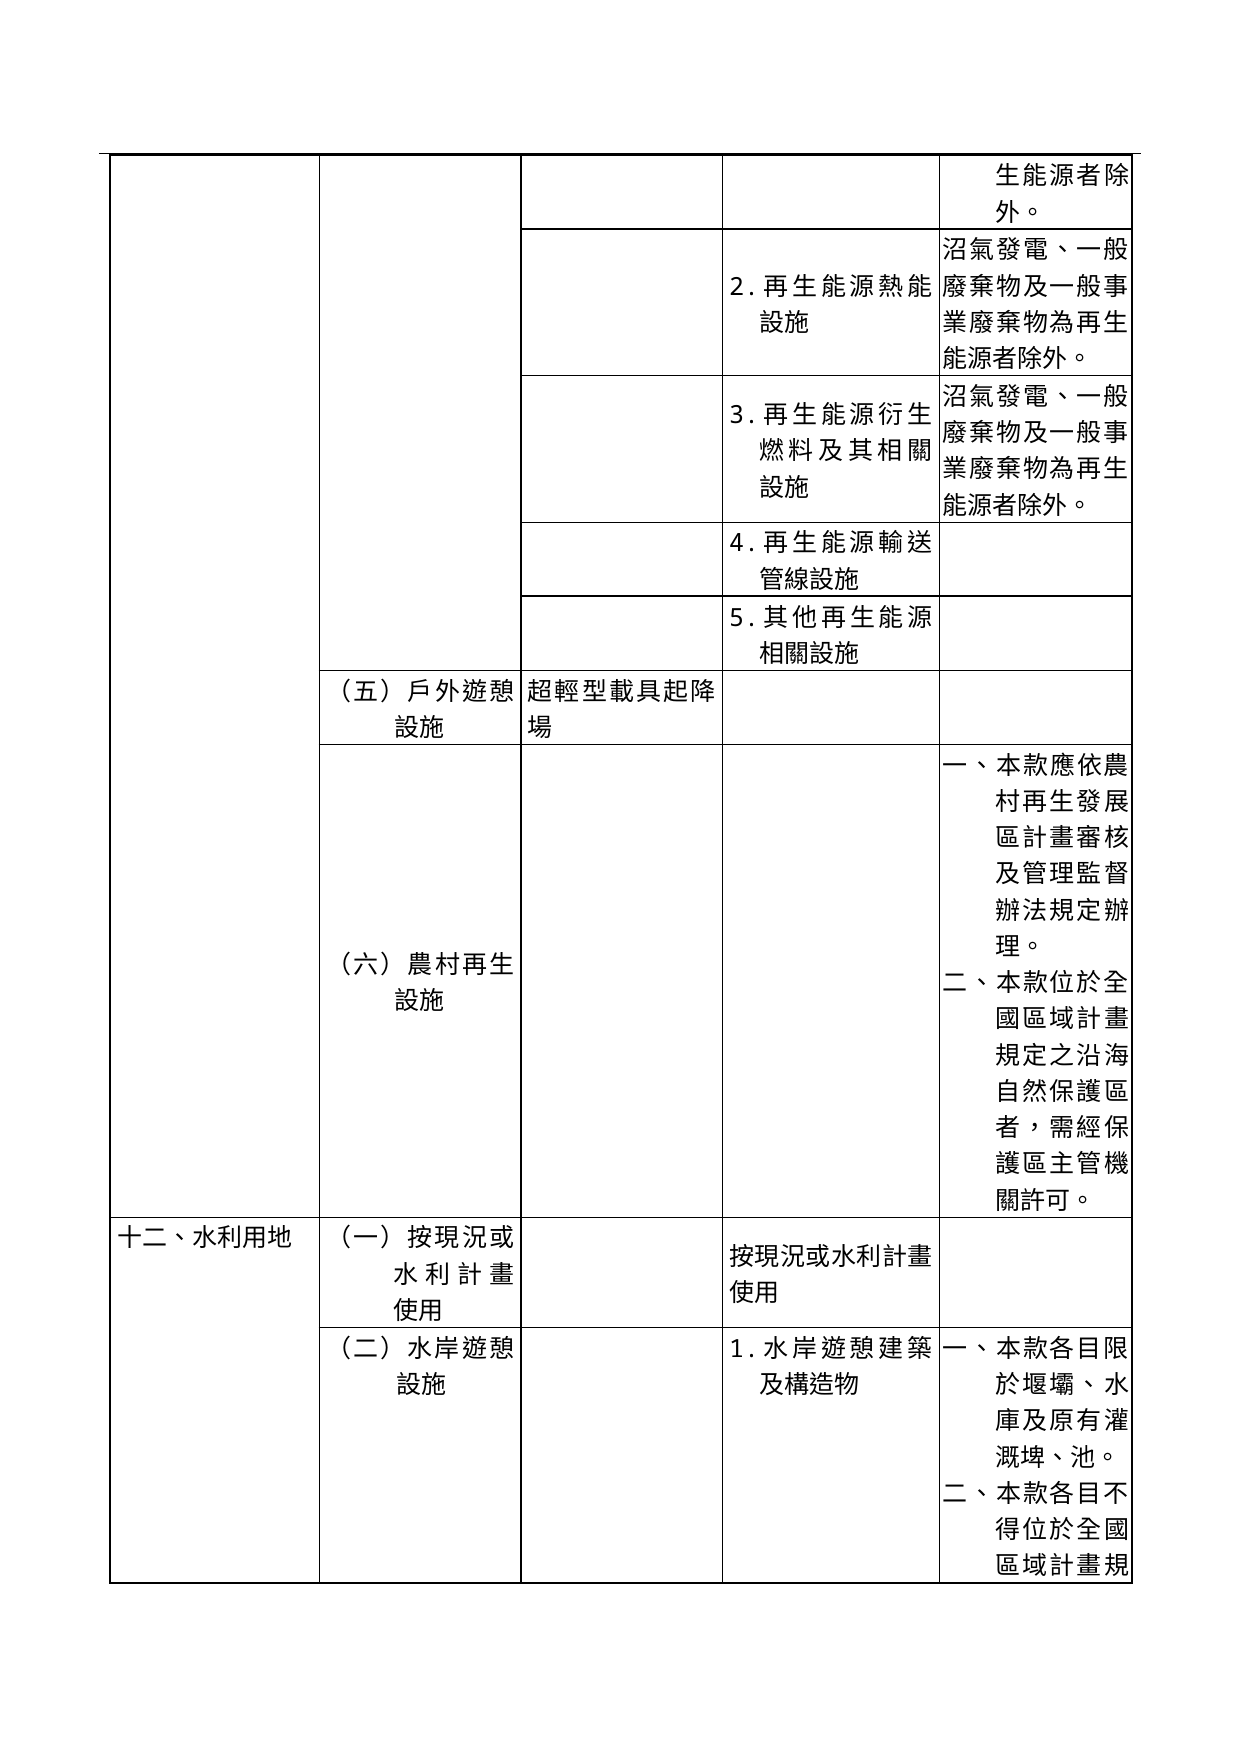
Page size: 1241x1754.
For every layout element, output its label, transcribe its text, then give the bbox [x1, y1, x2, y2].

table_cell 1.水岸遊憩建築及構造物 [723, 1328, 939, 1582]
table_cell 按現況或水利計畫使用 [723, 1218, 939, 1327]
table_cell [522, 745, 722, 1216]
table_cell [723, 156, 939, 228]
table_cell 一、本款應依農村再生發展區計畫審核及管理監督辦法規定辦理。 二、本款位於全國區域計畫規定之沿海自然保護區者，需經保護區主管機關許可。 [940, 745, 1131, 1216]
table_cell 十二、水利用地 [111, 1218, 319, 1582]
table_cell [522, 156, 722, 228]
table_cell [522, 230, 722, 375]
table_cell （六）農村再生設施 [320, 745, 520, 1216]
table_cell [522, 1328, 722, 1582]
table_cell [723, 745, 939, 1216]
table_cell [320, 156, 520, 669]
table_cell （五）戶外遊憩設施 [320, 671, 520, 743]
table_cell [940, 597, 1131, 669]
table_cell 沼氣發電、一般廢棄物及一般事業廢棄物為再生能源者除外。 [940, 376, 1131, 521]
table_cell [1133, 154, 1141, 1583]
table_cell [723, 671, 939, 743]
table_cell [522, 597, 722, 669]
table_cell 一、本款各目限於堰壩、水庫及原有灌溉埤、池。 二、本款各目不得位於全國區域計畫規 [940, 1328, 1131, 1582]
table_cell [940, 523, 1131, 595]
table_cell 超輕型載具起降場 [522, 671, 722, 743]
table_cell [940, 1218, 1131, 1327]
table_cell （二）水岸遊憩設施 [320, 1328, 520, 1582]
table_cell 3.再生能源衍生燃料及其相關設施 [723, 376, 939, 521]
table_cell [940, 671, 1131, 743]
table_cell [522, 376, 722, 521]
table_cell 沼氣發電、一般廢棄物及一般事業廢棄物為再生能源者除外。 [940, 230, 1131, 375]
table_cell [99, 154, 109, 1583]
table_cell 4.再生能源輸送管線設施 [723, 523, 939, 595]
table_cell [522, 1218, 722, 1327]
table_cell 5.其他再生能源相關設施 [723, 597, 939, 669]
table_cell [522, 523, 722, 595]
table_cell 生能源者除外。 [940, 156, 1131, 228]
table_cell [111, 156, 319, 1216]
table_cell 2.再生能源熱能設施 [723, 230, 939, 375]
table_cell （一）按現況或水利計畫使用 [320, 1218, 520, 1327]
